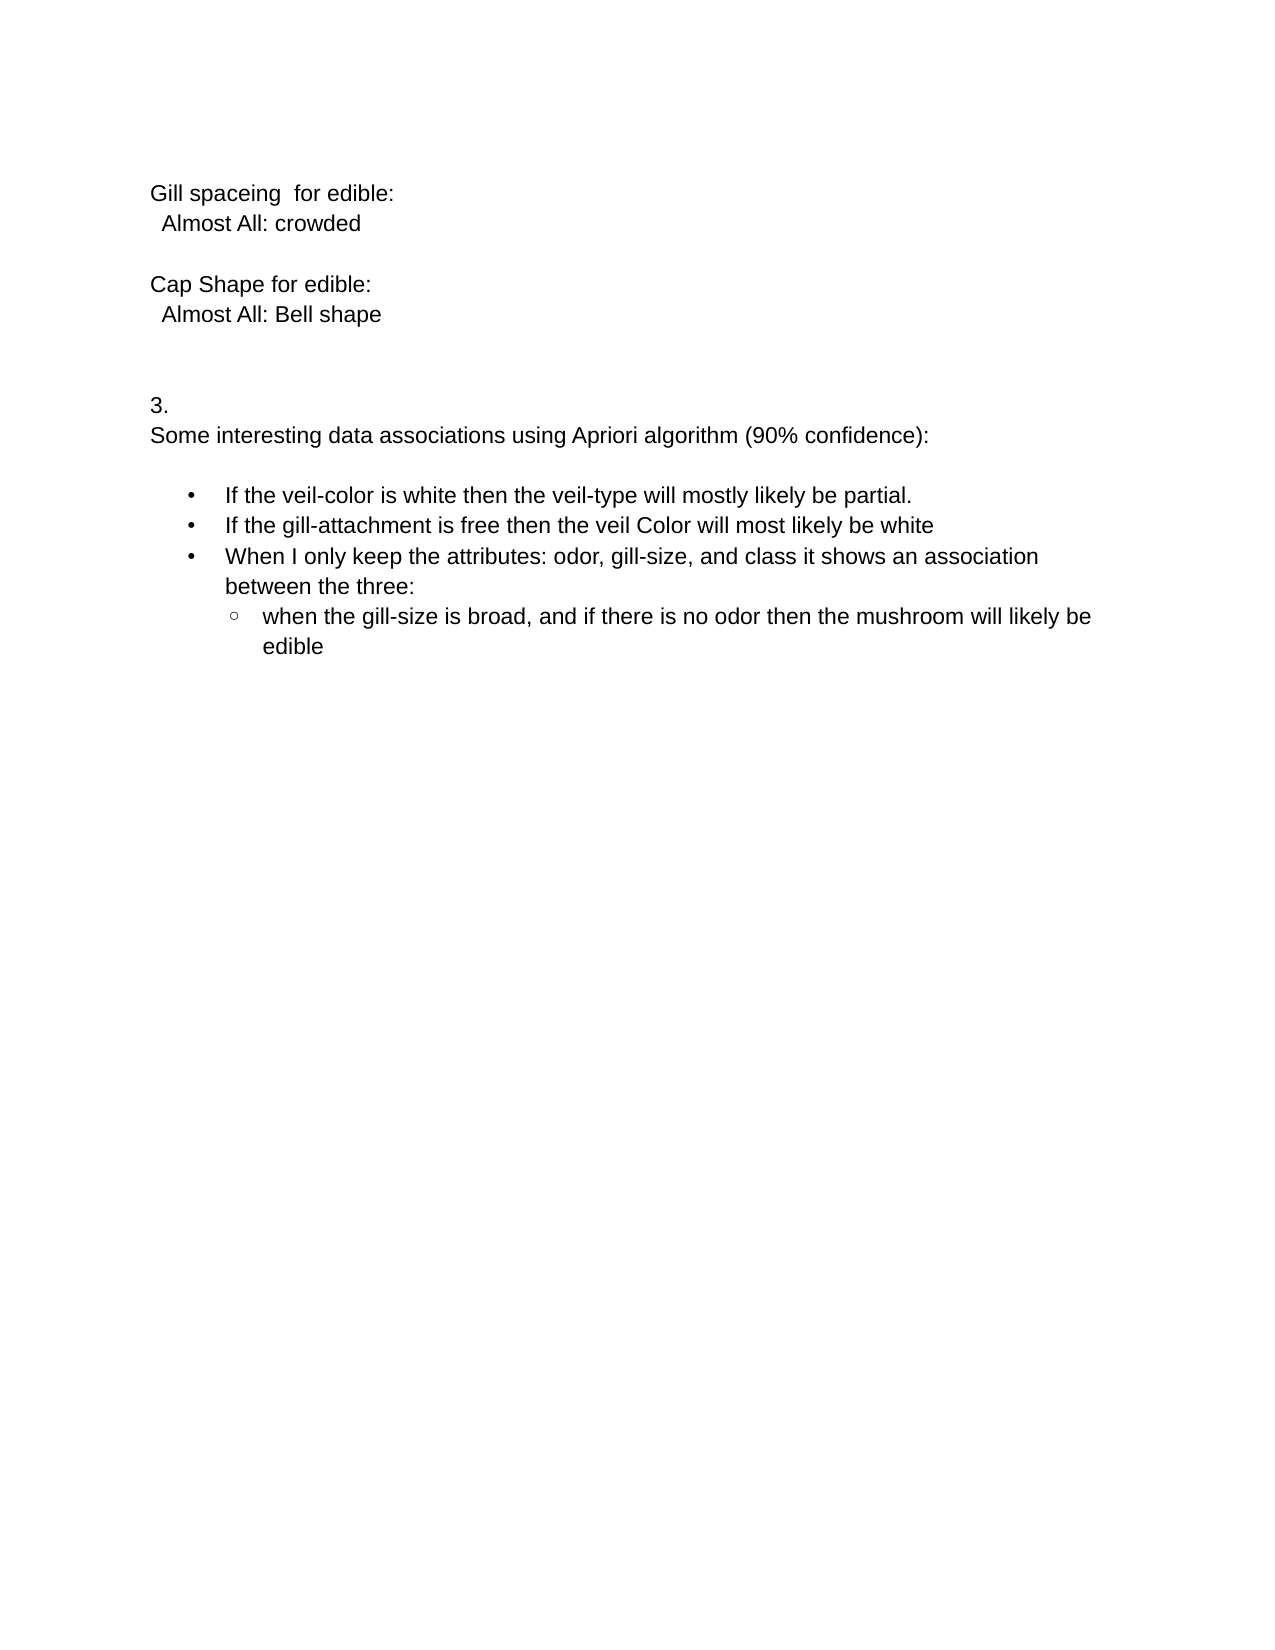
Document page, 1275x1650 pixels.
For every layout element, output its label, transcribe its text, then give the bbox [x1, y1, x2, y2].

text Some interesting data associations using Apriori algorithm (90% confidence): [150, 422, 1125, 448]
text Almost All: crowded [150, 210, 1125, 237]
text Almost All: Bell shape [150, 301, 1125, 327]
text Cap Shape for edible: [150, 271, 1125, 297]
list When I only keep the attributes: odor, gill-size, and class it shows an association between the three: [187, 543, 1125, 599]
text Gill spaceing for edible: [150, 180, 1125, 207]
text 3. [150, 392, 1125, 418]
list when the gill-size is broad, and if there is no odor then the mushroom will likely be edible [225, 603, 1125, 660]
list If the veil-color is white then the veil-type will mostly likely be partial. [187, 482, 1125, 509]
list If the gill-attachment is free then the veil Color will most likely be white [187, 512, 1125, 539]
